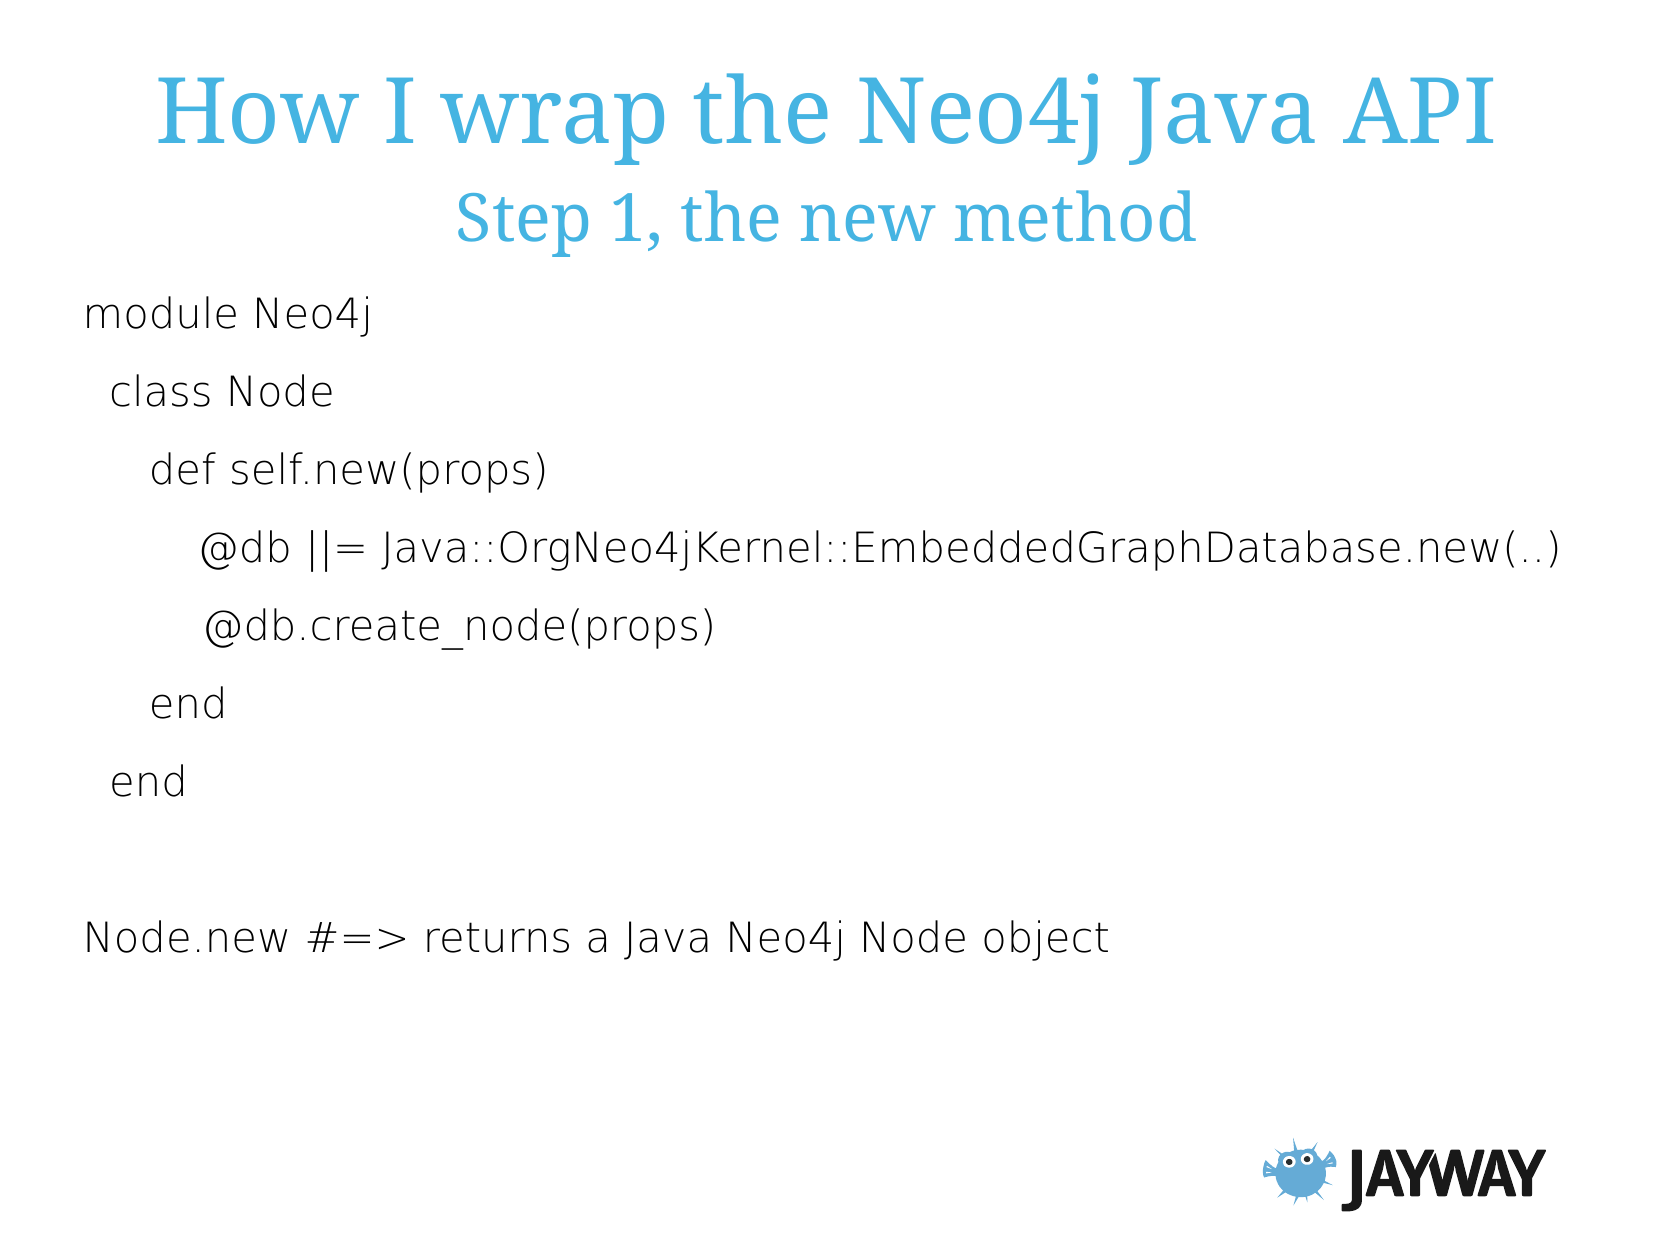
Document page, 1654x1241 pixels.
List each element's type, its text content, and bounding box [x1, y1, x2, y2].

list module Neo4j class Node def self.new(props) @db ||= Java::OrgNeo4jKernel::EmbeddedGraphDatabase.new(..) @db.create_node(props) end end Node.new #=> returns a Java Neo4j Node object [82, 290, 1571, 1109]
title How I wrap the Neo4j Java API Step 1, the new method [82, 49, 1571, 257]
